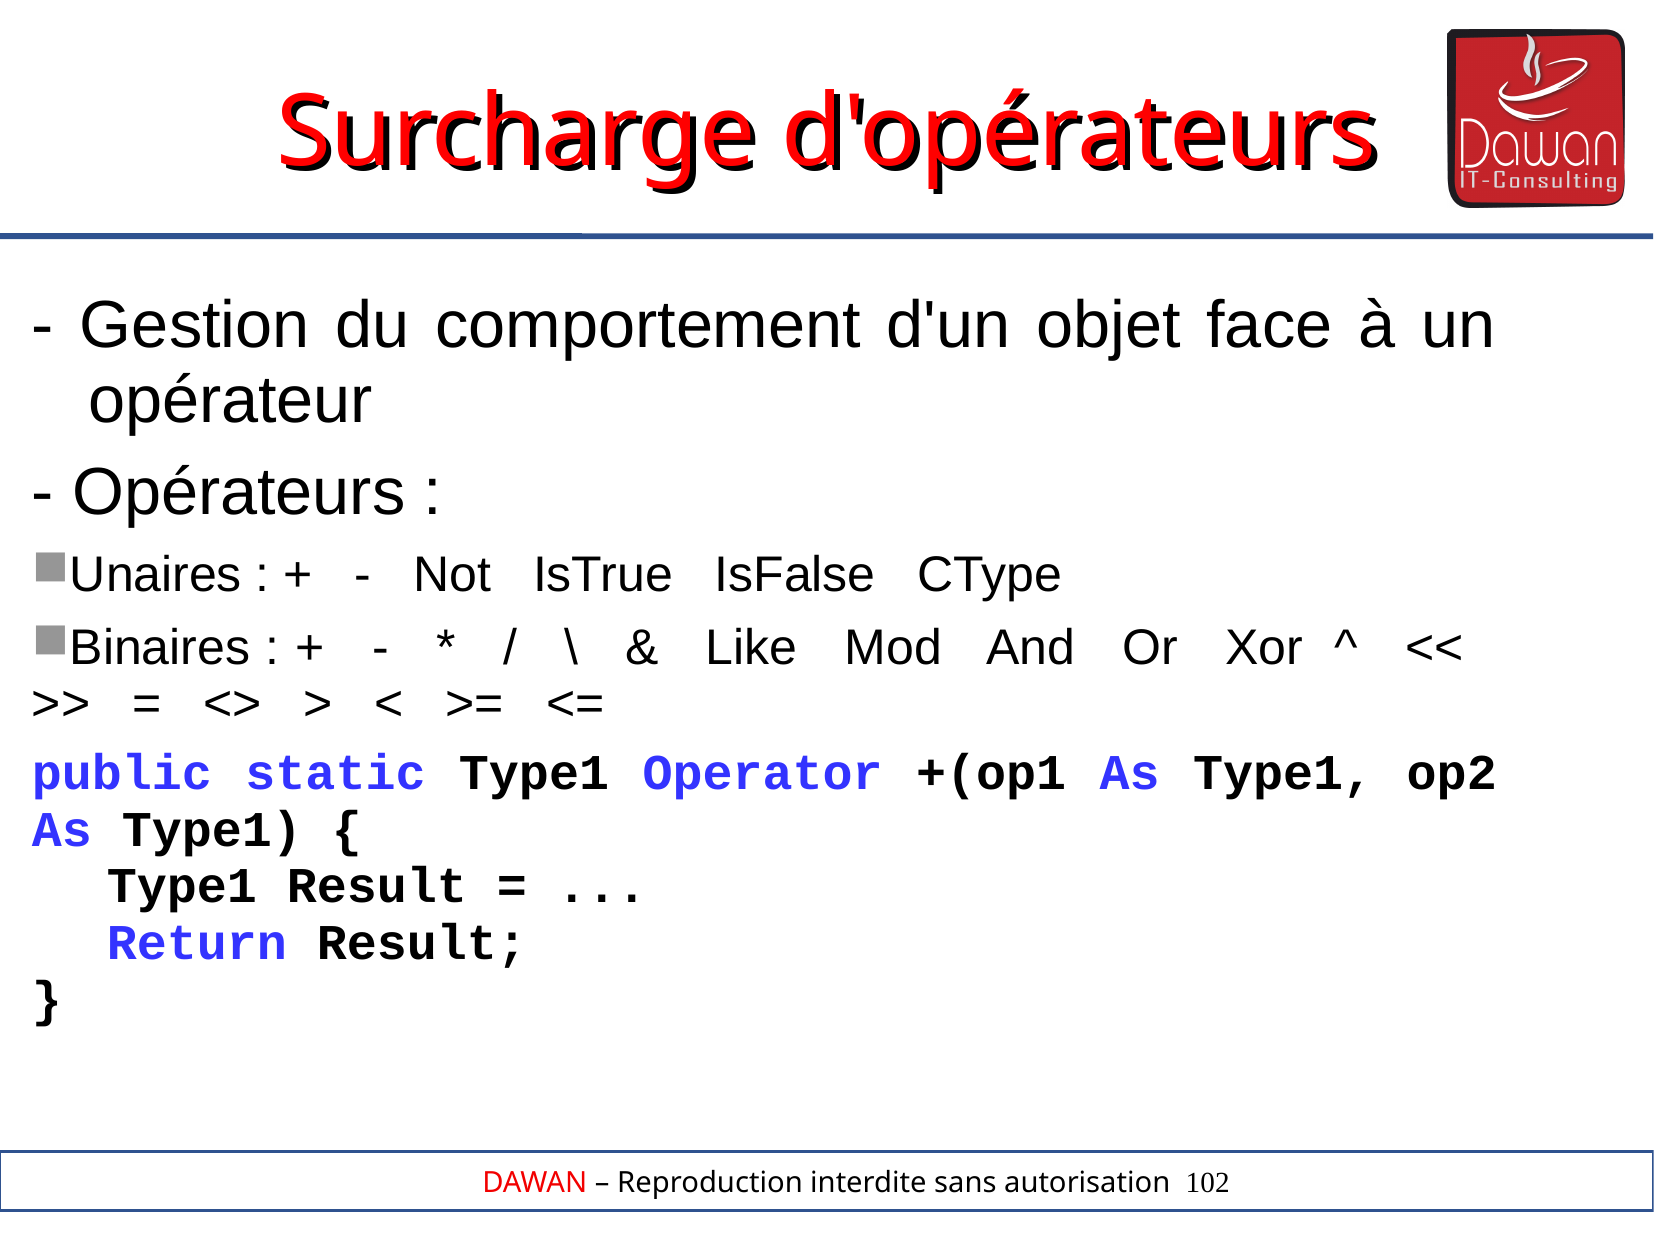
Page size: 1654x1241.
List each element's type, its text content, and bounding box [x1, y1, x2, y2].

text_box - Gestion du comportement d'un objet face à un opérateur - Opérateurs : Unaires : + - Not IsTrue IsFalse CType Binaires : + - * / \ & Like Mod And Or Xor ^ << >> = <> > < >= <= public static Type1 Operator +(op1 As Type1, op2 As Type1) { Type1 Result = ... Return Result; } [17, 280, 1512, 1110]
text_box [1185, 1163, 1565, 1228]
text_box Surcharge d'opérateurs [88, 50, 1565, 182]
